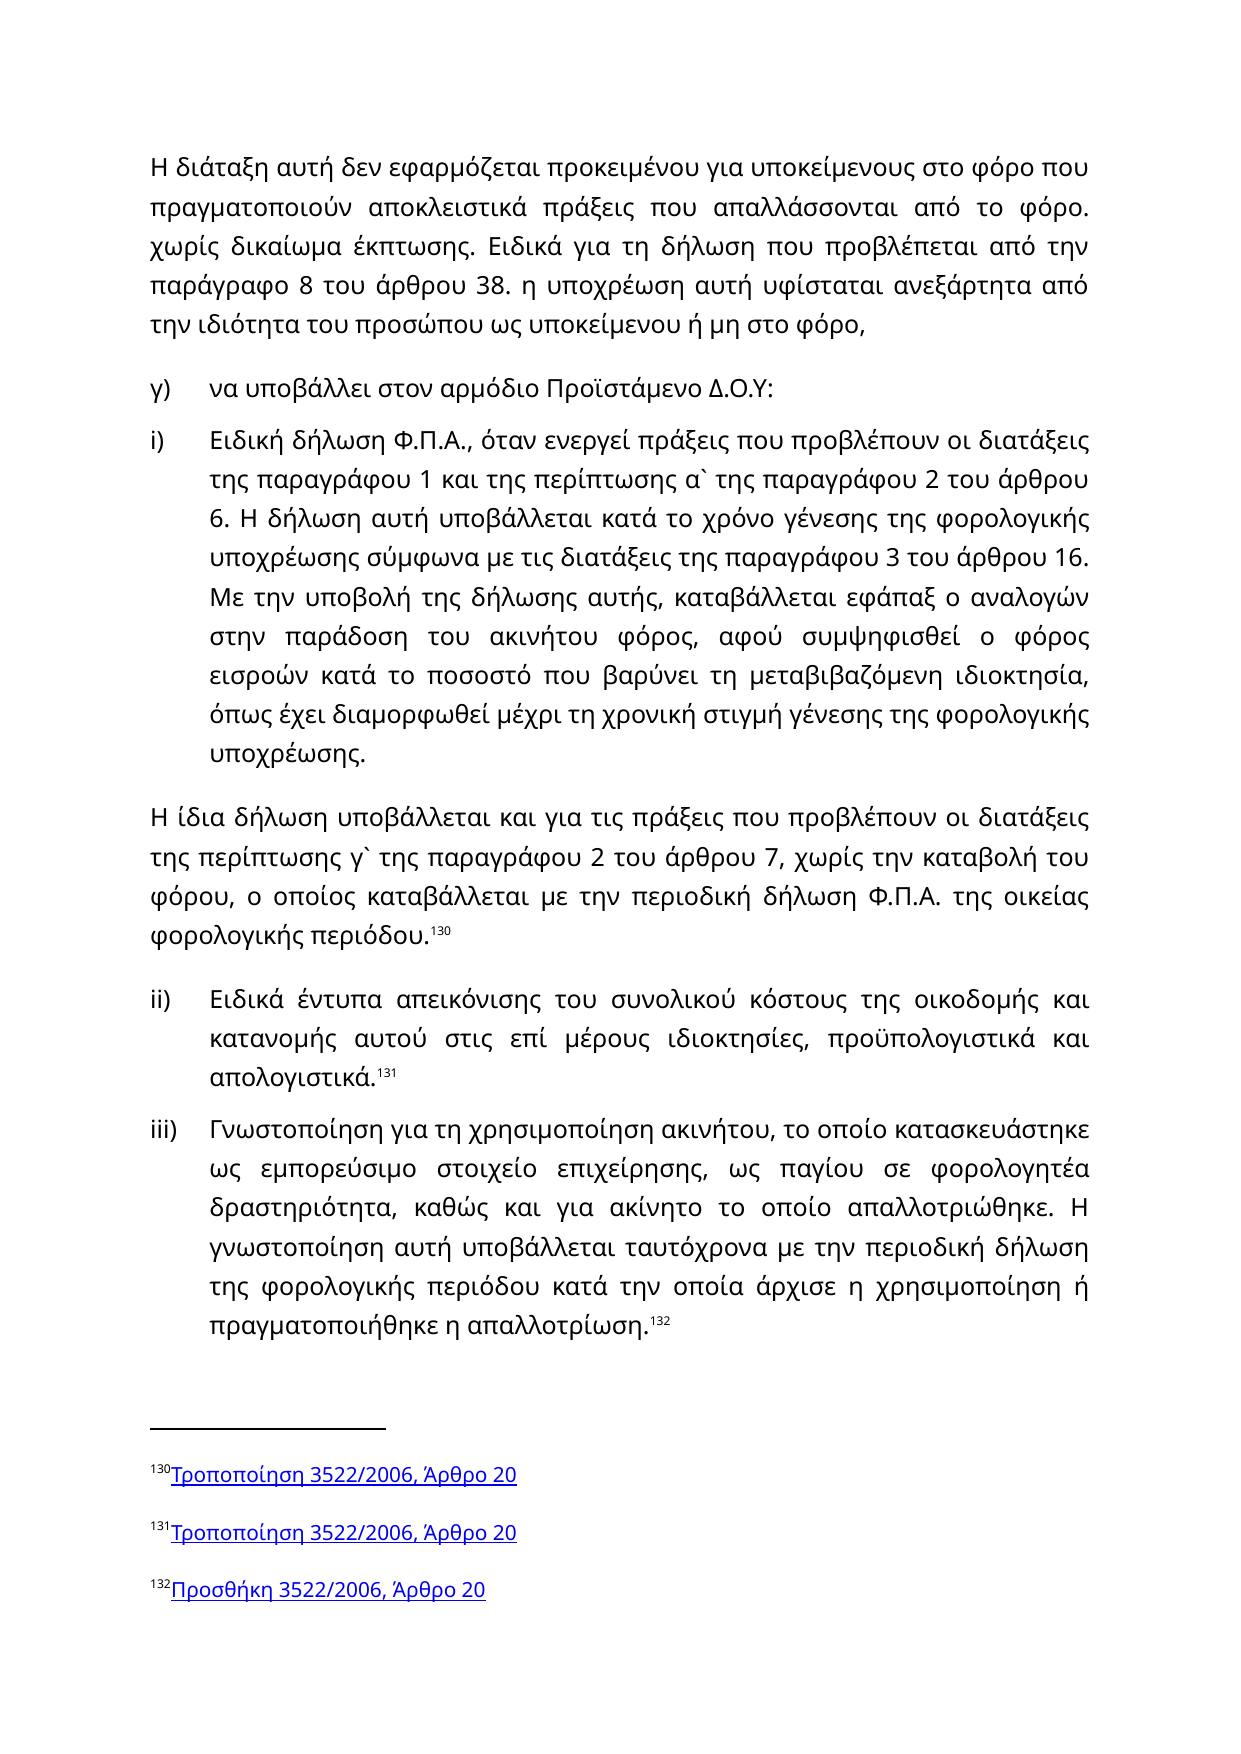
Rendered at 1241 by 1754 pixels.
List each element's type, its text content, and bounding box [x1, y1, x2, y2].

list iii) Γνωστοποίηση για τη χρησιμοποίηση ακινήτου, το οποίο κατασκευάστηκε ως εμπορεύσιμο στοιχείο επιχείρησης, ως παγίου σε φορολογητέα δραστηριότητα, καθώς και για ακίνητο το οποίο απαλλοτριώθηκε. Η γνωστοποίηση αυτή υποβάλλεται ταυτόχρονα με την περιοδική δήλωση της φορολογικής περιόδου κατά την οποία άρχισε η χρησιμοποίηση ή πραγματοποιήθηκε η απαλλοτρίωση. [150, 1112, 1090, 1342]
list ii) Ειδικά έντυπα απεικόνισης του συνολικού κόστους της οικοδομής και κατανομής αυτού στις επί μέρους ιδιοκτησίες, προϋπολογιστικά και απολογιστικά. [150, 982, 1090, 1094]
text Η ίδια δήλωση υποβάλλεται και για τις πράξεις που προβλέπουν οι διατάξεις της περίπτωσης γ` της παραγράφου 2 του άρθρου 7, χωρίς την καταβολή του φόρου, ο οποίος καταβάλλεται με την περιοδική δήλωση Φ.Π.Α. της οικείας φορολογικής περιόδου. [150, 800, 1090, 952]
text Η διάταξη αυτή δεν εφαρμόζεται προκειμένου για υποκείμενους στο φόρο που πραγματοποιούν αποκλειστικά πράξεις που απαλλάσσονται από το φόρο. χωρίς δικαίωμα έκπτωσης. Ειδικά για τη δήλωση που προβλέπεται από την παράγραφο 8 του άρθρου 38. η υποχρέωση αυτή υφίσταται ανεξάρτητα από την ιδιότητα του προσώπου ως υποκείμενου ή μη στο φόρο, [150, 150, 1090, 341]
list i) Ειδική δήλωση Φ.Π.Α., όταν ενεργεί πράξεις που προβλέπουν οι διατάξεις της παραγράφου 1 και της περίπτωσης α` της παραγράφου 2 του άρθρου 6. Η δήλωση αυτή υποβάλλεται κατά το χρόνο γένεσης της φορολογικής υποχρέωσης σύμφωνα με τις διατάξεις της παραγράφου 3 του άρθρου 16. Με την υποβολή της δήλωσης αυτής, καταβάλλεται εφάπαξ ο αναλογών στην παράδοση του ακινήτου φόρος, αφού συμψηφισθεί ο φόρος εισροών κατά το ποσοστό που βαρύνει τη μεταβιβαζόμενη ιδιοκτησία, όπως έχει διαμορφωθεί μέχρι τη χρονική στιγμή γένεσης της φορολογικής υποχρέωσης. [150, 422, 1090, 770]
text Τροποποίηση 3522/2006, Άρθρο 20 [150, 1460, 1090, 1489]
list γ) να υποβάλλει στον αρμόδιο Προϊστάμενο Δ.Ο.Υ: [150, 371, 1090, 405]
text Τροποποίηση 3522/2006, Άρθρο 20 [150, 1518, 1090, 1546]
text Προσθήκη 3522/2006, Άρθρο 20 [150, 1576, 1090, 1604]
